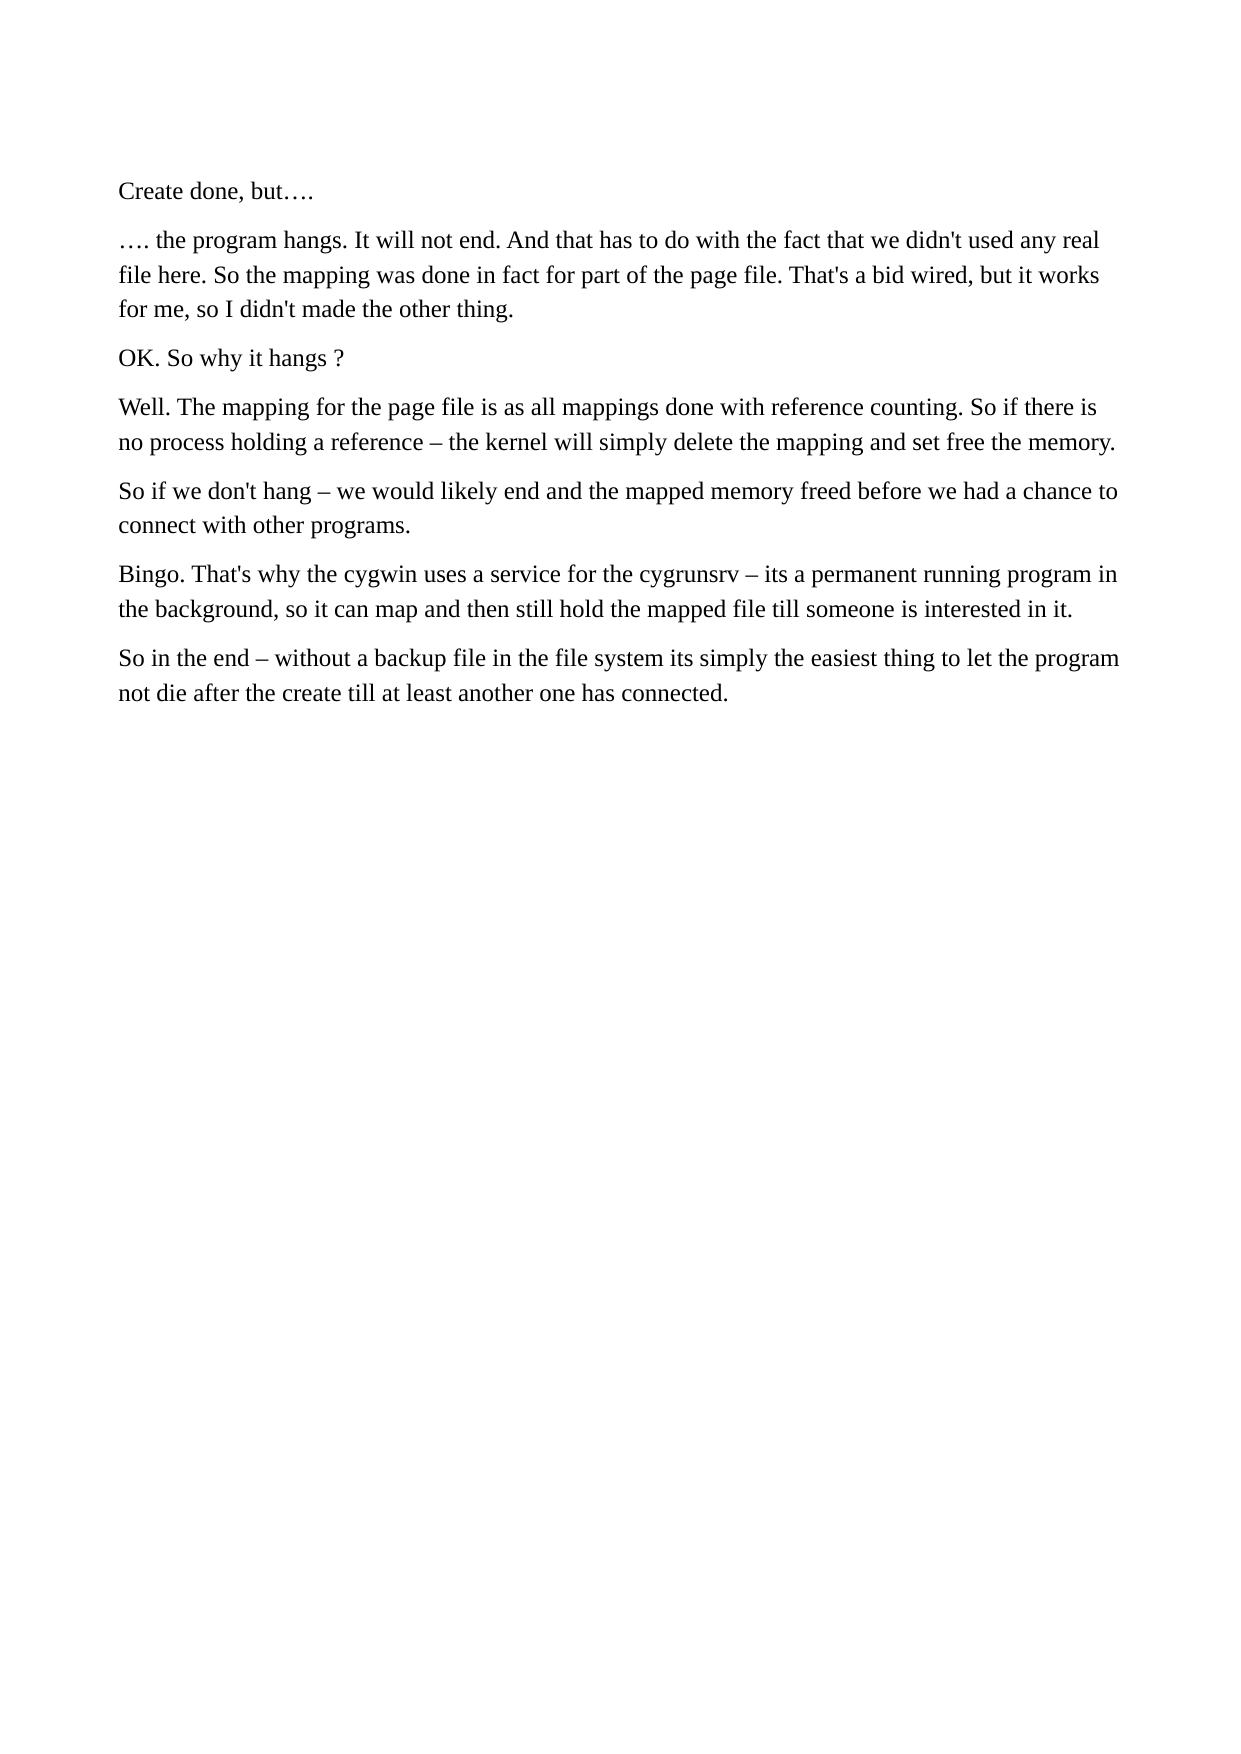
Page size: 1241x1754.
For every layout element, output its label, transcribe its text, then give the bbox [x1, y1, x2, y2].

text OK. So why it hangs ? [118, 343, 1122, 372]
text So in the end – without a backup file in the file system its simply the easiest thing to let the program not die after the create till at least another one has connected. [118, 643, 1122, 706]
text …. the program hangs. It will not end. And that has to do with the fact that we didn't used any real file here. So the mapping was done in fact for part of the page file. That's a bid wired, but it works for me, so I didn't made the other thing. [118, 225, 1122, 323]
text Well. The mapping for the page file is as all mappings done with reference counting. So if there is no process holding a reference – the kernel will simply delete the mapping and set free the memory. [118, 392, 1122, 456]
text Bingo. That's why the cygwin uses a service for the cygrunsrv – its a permanent running program in the background, so it can map and then still hold the mapped file till someone is interested in it. [118, 559, 1122, 623]
text Create done, but…. [118, 176, 1122, 205]
text So if we don't hang – we would likely end and the mapped memory freed before we had a chance to connect with other programs. [118, 476, 1122, 539]
